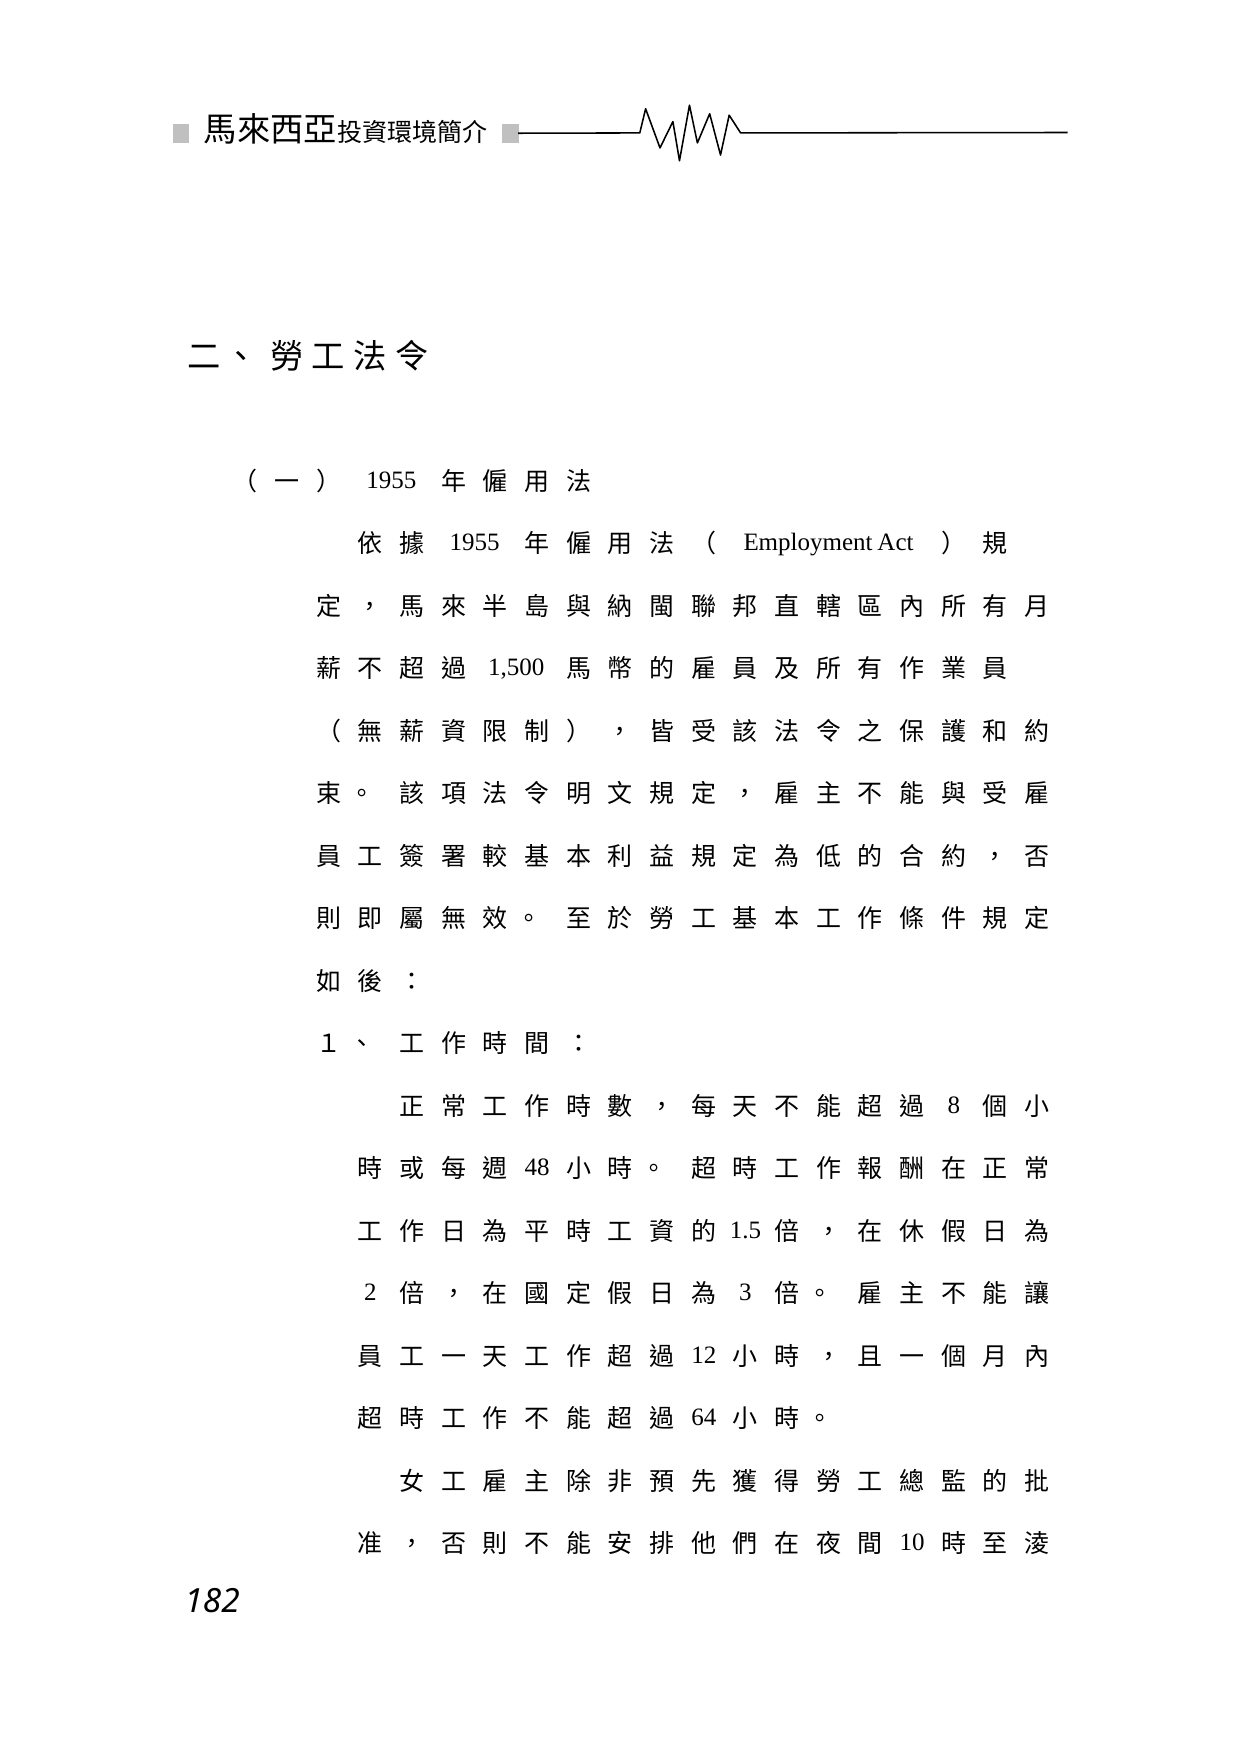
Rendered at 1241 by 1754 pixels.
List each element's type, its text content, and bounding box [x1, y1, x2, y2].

text 女工雇主除非預先獲得勞工總監的批准，否則不能安排他們在夜間10時至淩 [330, 1438, 1058, 1563]
text （一）1955年僱用法 [207, 438, 1058, 500]
text 依據1955年僱用法（Employment Act）規定，馬來半島與納閩聯邦直轄區內所有月薪不超過1,500馬幣的雇員及所有作業員（無薪資限制），皆受該法令之保護和約束。該項法令明文規定，雇主不能與受雇員工簽署較基本利益規定為低的合約，否則即屬無效。至於勞工基本工作條件規定如後： [281, 500, 1058, 1000]
text １、工作時間： [281, 1000, 1058, 1063]
text 二、勞工法令 [183, 313, 1058, 375]
text 正常工作時數，每天不能超過8個小時或每週48小時。超時工作報酬在正常工作日為平時工資的1.5倍，在休假日為2倍，在國定假日為3倍。雇主不能讓員工一天工作超過12小時，且一個月內超時工作不能超過64小時。 [330, 1063, 1058, 1438]
